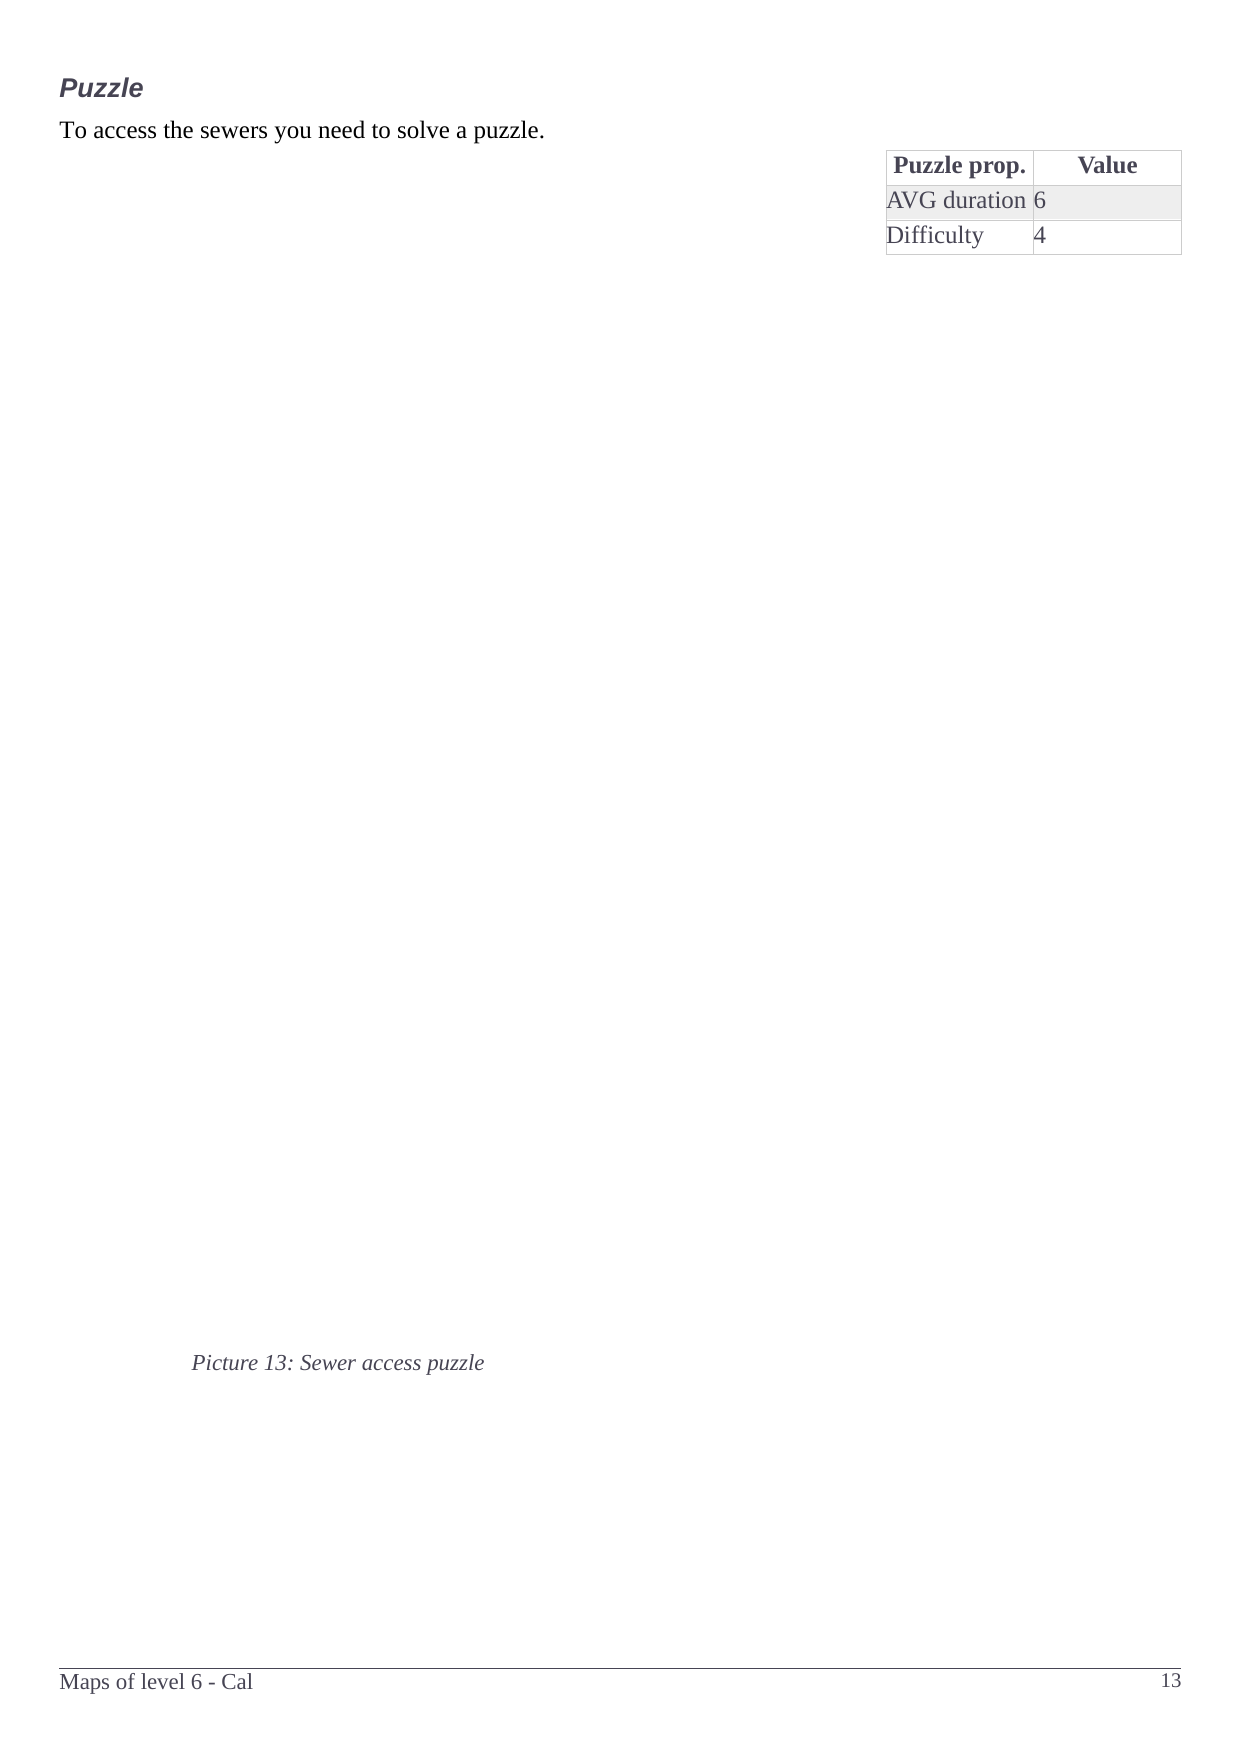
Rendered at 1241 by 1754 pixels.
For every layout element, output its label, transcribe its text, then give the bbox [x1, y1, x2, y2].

text To access the sewers you need to solve a puzzle. [59, 115, 1181, 144]
subtitle Puzzle [59, 72, 1181, 103]
table_header Puzzle prop. [887, 151, 1033, 185]
table_header [59, 150, 886, 1381]
table_cell 6 [1034, 186, 1181, 219]
table_cell AVG duration [887, 186, 1033, 219]
table_cell Difficulty [887, 221, 1033, 254]
table_cell 4 [1034, 221, 1181, 254]
table_header Value [1034, 151, 1181, 185]
table_header [886, 255, 1181, 1381]
